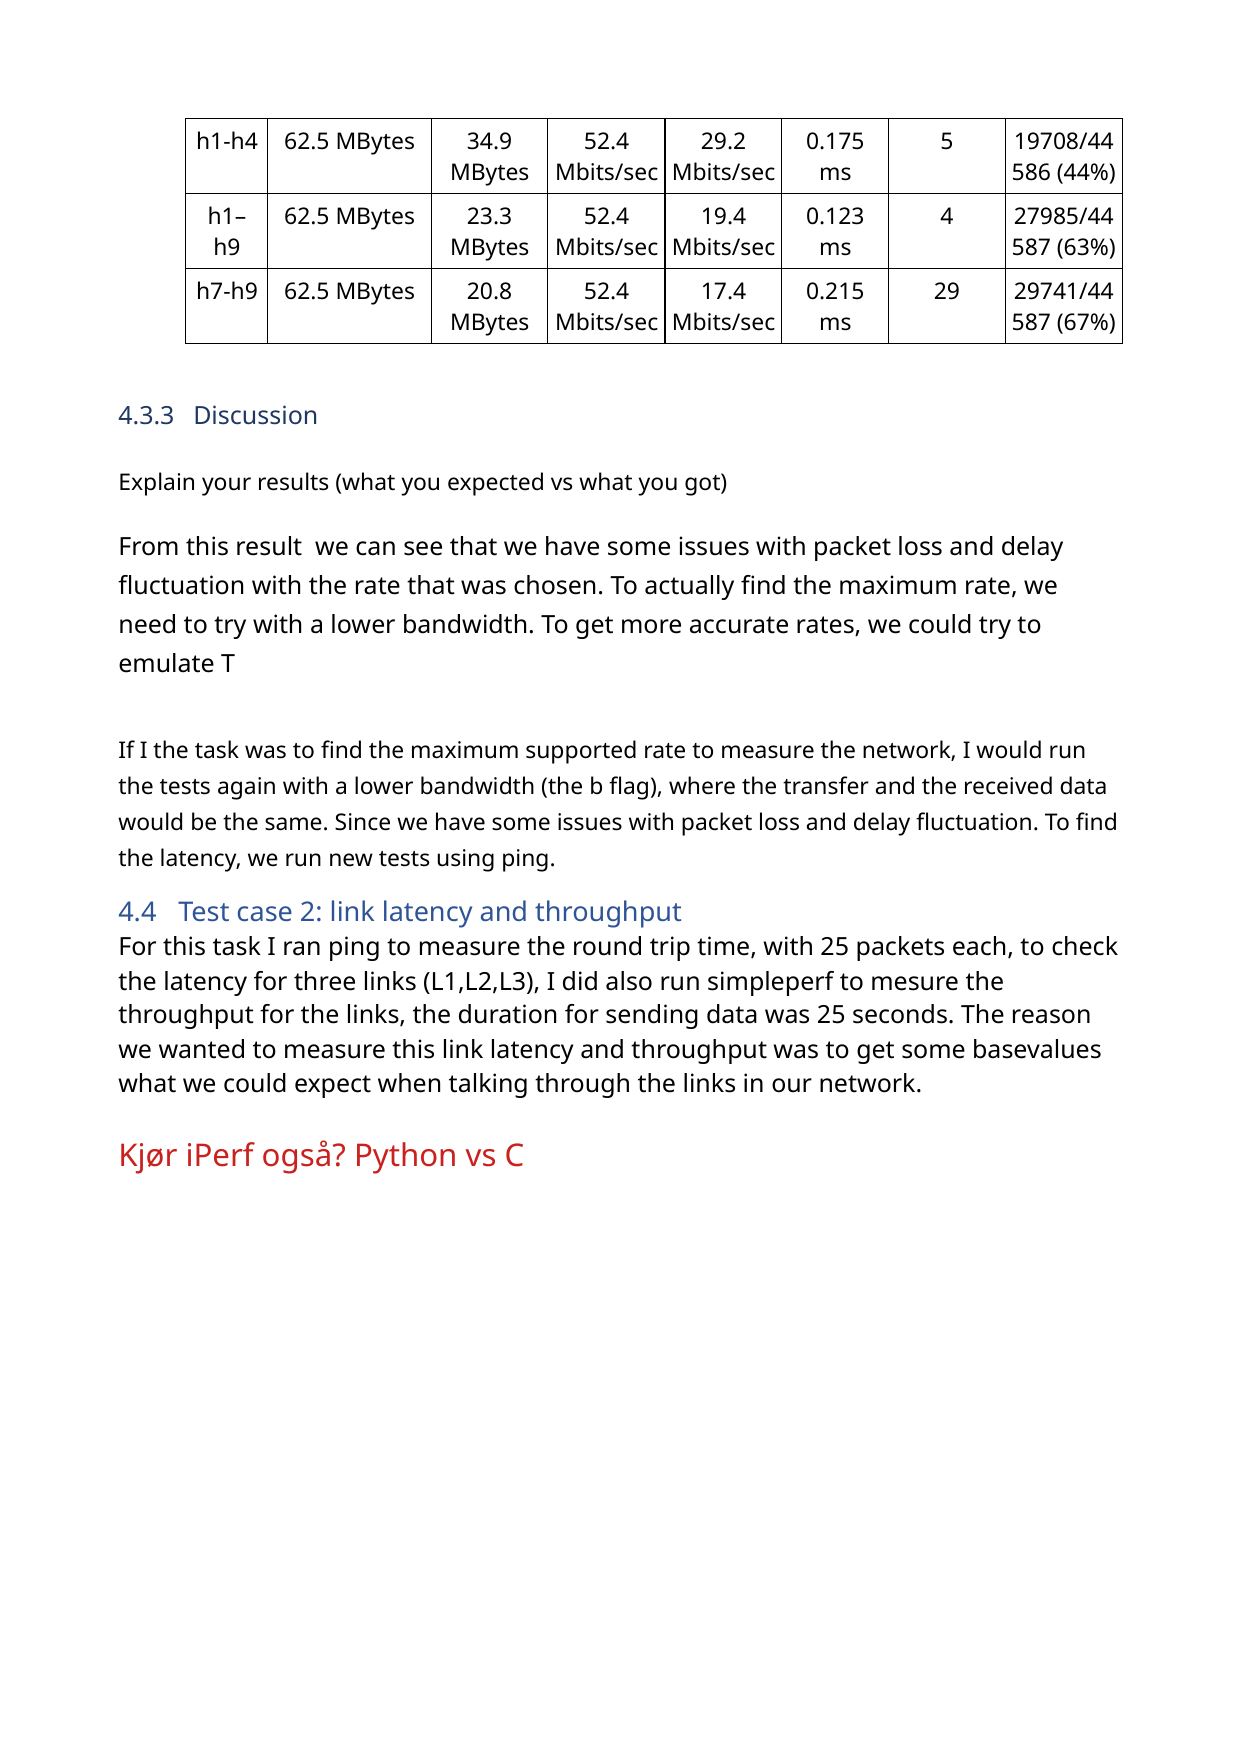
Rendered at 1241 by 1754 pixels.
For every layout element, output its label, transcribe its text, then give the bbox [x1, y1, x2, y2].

subtitle Test case 2: link latency and throughput [118, 892, 1122, 929]
table_cell 29 [889, 269, 1005, 343]
text From this result we can see that we have some issues with packet loss and delay fluctuation with the rate that was chosen. To actually find the maximum rate, we need to try with a lower bandwidth. To get more accurate rates, we could try to emulate T [93, 528, 1122, 680]
text For this task I ran ping to measure the round trip time, with 25 packets each, to check the latency for three links (L1,L2,L3), I did also run simpleperf to mesure the throughput for the links, the duration for sending data was 25 seconds. The reason we wanted to measure this link latency and throughput was to get some basevalues what we could expect when talking through the links in our network. [118, 929, 1122, 1099]
table_cell 52.4 Mbits/sec [548, 194, 664, 268]
table_cell 19708/44586 (44%) [1006, 119, 1122, 193]
table_cell 52.4 Mbits/sec [548, 269, 664, 343]
table_cell 0.175 ms [782, 119, 888, 193]
text Explain your results (what you expected vs what you got) [118, 466, 1122, 497]
table_cell 29.2 Mbits/sec [666, 119, 781, 193]
table_cell 17.4 Mbits/sec [666, 269, 781, 343]
table_cell 0.123 ms [782, 194, 888, 268]
table_cell 52.4 Mbits/sec [548, 119, 664, 193]
table_cell 5 [889, 119, 1005, 193]
table_cell 19.4 Mbits/sec [666, 194, 781, 268]
table_cell 20.8 MBytes [432, 269, 547, 343]
table_cell 62.5 MBytes [268, 119, 431, 193]
table_cell 29741/44587 (67%) [1006, 269, 1122, 343]
table_cell 62.5 MBytes [268, 194, 431, 268]
table_cell 4 [889, 194, 1005, 268]
table_cell h7-h9 [186, 269, 267, 343]
text If I the task was to find the maximum supported rate to measure the network, I would run the tests again with a lower bandwidth (the b flag), where the transfer and the received data would be the same. Since we have some issues with packet loss and delay fluctuation. To find the latency, we run new tests using ping. [93, 734, 1122, 873]
table_cell 34.9 MBytes [432, 119, 547, 193]
table_cell 27985/44587 (63%) [1006, 194, 1122, 268]
table_cell 23.3 MBytes [432, 194, 547, 268]
table_cell 62.5 MBytes [268, 269, 431, 343]
text Kjør iPerf også? Python vs C [118, 1133, 1122, 1176]
table_cell h1– h9 [186, 194, 267, 268]
table_cell 0.215 ms [782, 269, 888, 343]
table_cell h1-h4 [186, 119, 267, 193]
subtitle Discussion [118, 398, 1122, 432]
